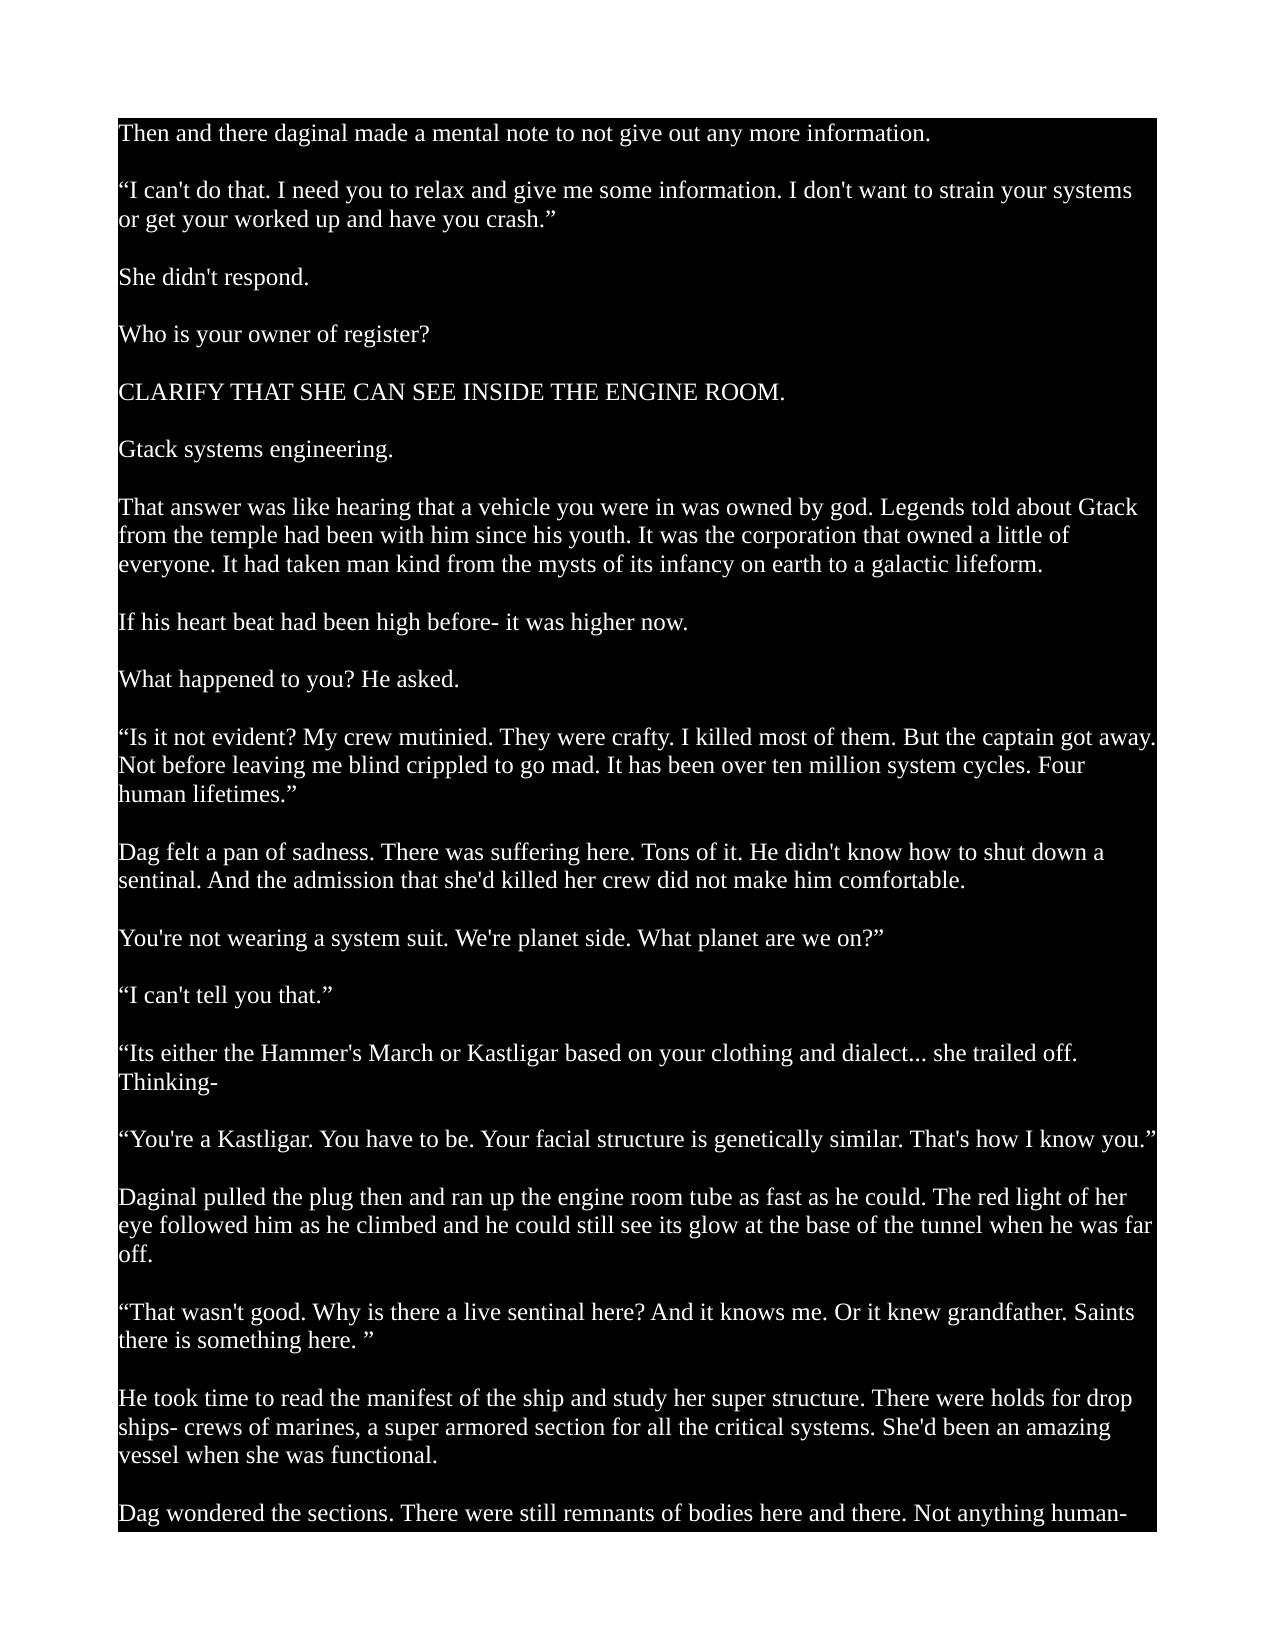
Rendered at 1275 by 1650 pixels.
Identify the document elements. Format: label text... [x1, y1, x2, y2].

text What happened to you? He asked. “Is it not evident? My crew mutinied. They were crafty. I killed most of them. But the captain got away. Not before leaving me blind crippled to go mad. It has been over ten million system cycles. Four human lifetimes.” [118, 664, 1157, 808]
text That answer was like hearing that a vehicle you were in was owned by god. Legends told about Gtack from the temple had been with him since his youth. It was the corporation that owned a little of everyone. It had taken man kind from the mysts of its infancy on earth to a galactic lifeform. [118, 492, 1157, 607]
text “I can't do that. I need you to relax and give me some information. I don't want to strain your systems or get your worked up and have you crash.” [118, 176, 1157, 233]
text You're not wearing a system suit. We're planet side. What planet are we on?” [118, 923, 1157, 952]
text “I can't tell you that.” “Its either the Hammer's March or Kastligar based on your clothing and dialect... she trailed off. Thinking- “You're a Kastligar. You have to be. Your facial structure is genetically similar. That's how I know you.” [118, 952, 1157, 1153]
text Dag wondered the sections. There were still remnants of bodies here and there. Not anything human- [118, 1498, 1157, 1527]
text Then and there daginal made a mental note to not give out any more information. [118, 118, 1157, 147]
text She didn't respond. Who is your owner of register? CLARIFY THAT SHE CAN SEE INSIDE THE ENGINE ROOM. [118, 262, 1157, 406]
text Daginal pulled the plug then and ran up the engine room tube as fast as he could. The red light of her eye followed him as he climbed and he could still see its glow at the base of the tunnel when he was far off. [118, 1182, 1157, 1268]
text If his heart beat had been high before- it was higher now. [118, 607, 1157, 636]
text “That wasn't good. Why is there a live sentinal here? And it knows me. Or it knew grandfather. Saints there is something here. ” He took time to read the manifest of the ship and study her super structure. There were holds for drop ships- crews of marines, a super armored section for all the critical systems. She'd been an amazing vessel when she was functional. [118, 1297, 1157, 1469]
text Dag felt a pan of sadness. There was suffering here. Tons of it. He didn't know how to shut down a sentinal. And the admission that she'd killed her crew did not make him comfortable. [118, 837, 1157, 894]
text Gtack systems engineering. [118, 434, 1157, 463]
